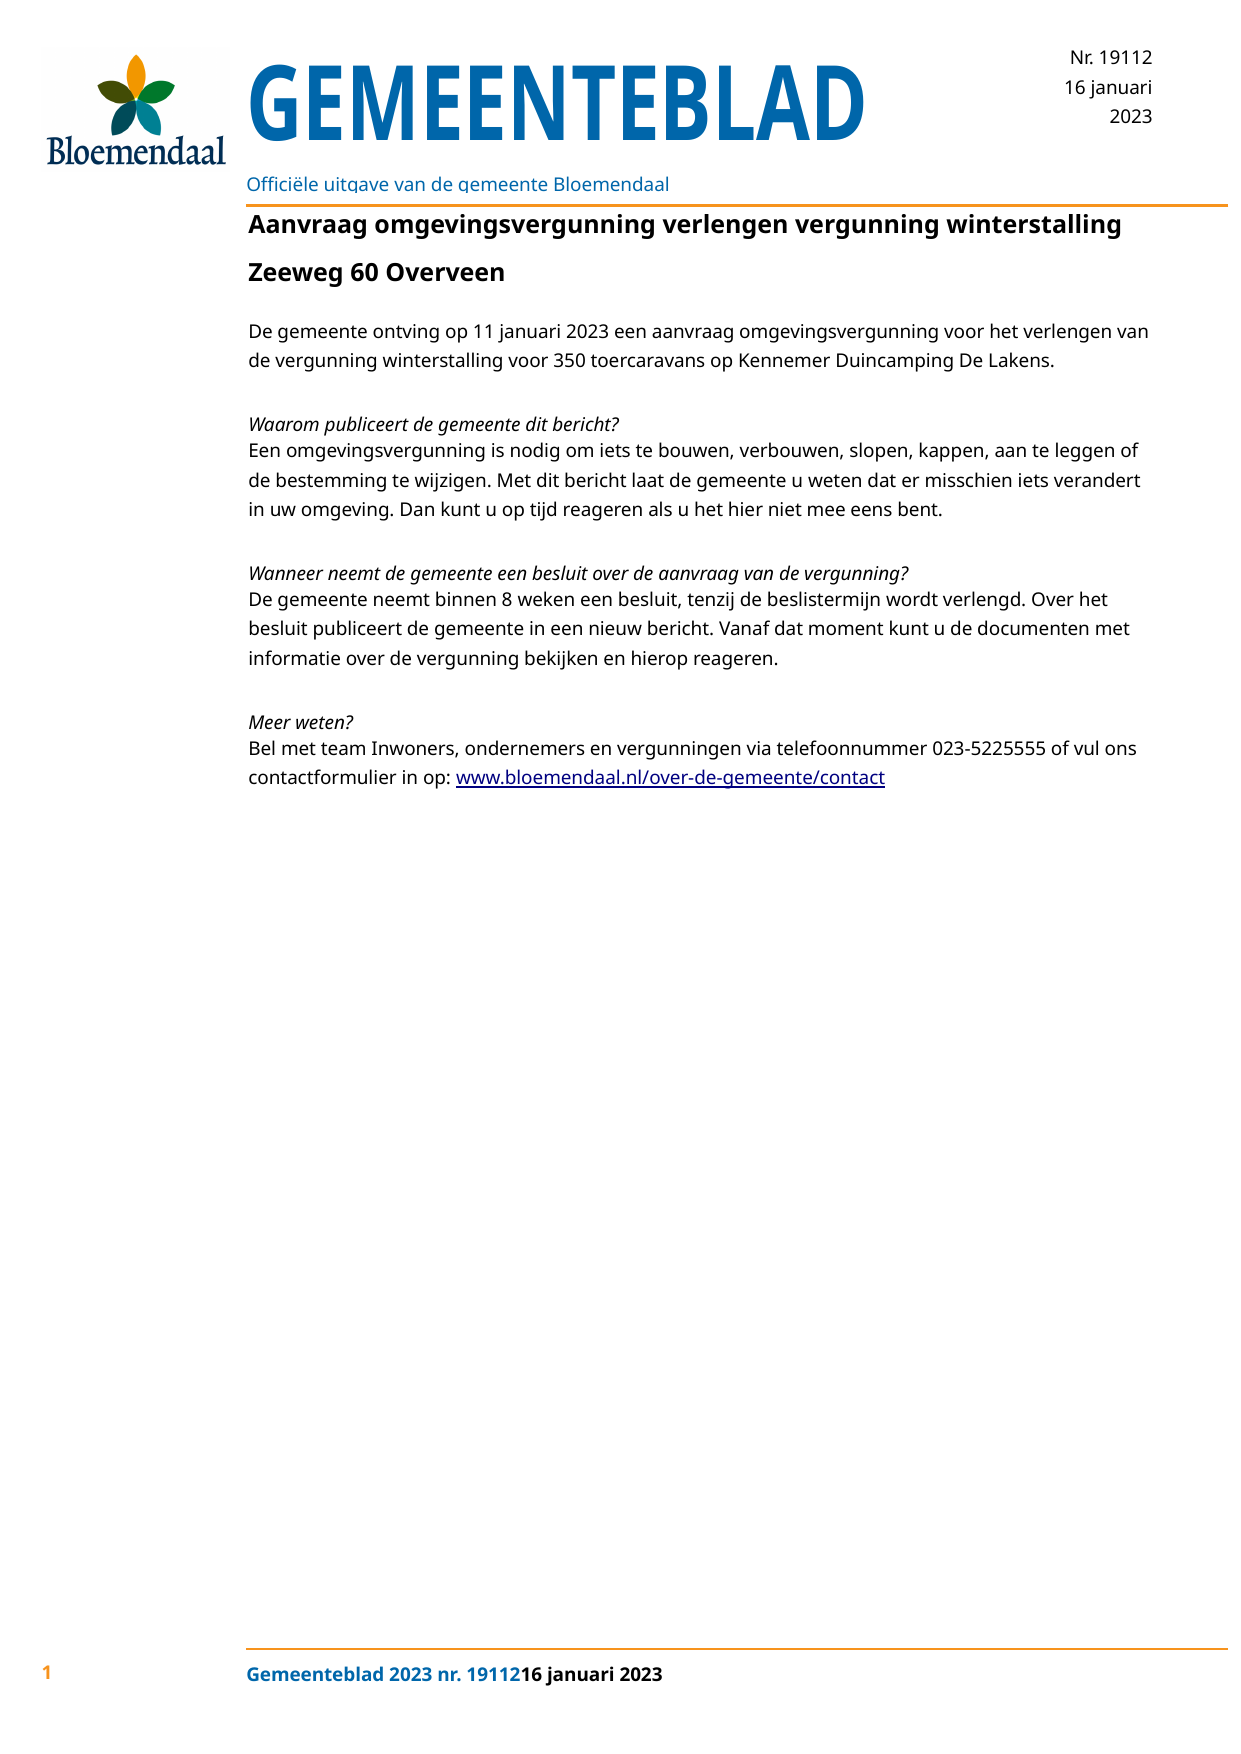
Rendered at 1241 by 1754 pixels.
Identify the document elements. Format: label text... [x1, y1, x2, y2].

text De gemeente neemt binnen 8 weken een besluit, tenzij de beslistermijn wordt verlengd. Over het besluit publiceert de gemeente in een nieuw bericht. Vanaf dat moment kunt u de documenten met informatie over de vergunning bekijken en hierop reageren. [248, 586, 1152, 671]
text Waarom publiceert de gemeente dit bericht? [248, 411, 1152, 437]
text Een omgevingsvergunning is nodig om iets te bouwen, verbouwen, slopen, kappen, aan te leggen of de bestemming te wijzigen. Met dit bericht laat de gemeente u weten dat er misschien iets verandert in uw omgeving. Dan kunt u op tijd reageren als u het hier niet mee eens bent. [248, 437, 1152, 522]
text Bel met team Inwoners, ondernemers en vergunningen via telefoonnummer 023-5225555 of vul ons contactformulier in op: www.bloemendaal.nl/over-de-gemeente/contact [248, 735, 1152, 790]
text Aanvraag omgevingsvergunning verlengen vergunning winterstalling Zeeweg 60 Overveen [248, 207, 1152, 288]
text Meer weten? [248, 709, 1152, 735]
picture [41, 47, 231, 172]
text De gemeente ontving op 11 januari 2023 een aanvraag omgevingsvergunning voor het verlengen van de vergunning winterstalling voor 350 toercaravans op Kennemer Duincamping De Lakens. [248, 318, 1152, 373]
text Wanneer neemt de gemeente een besluit over de aanvraag van de vergunning? [248, 560, 1152, 586]
